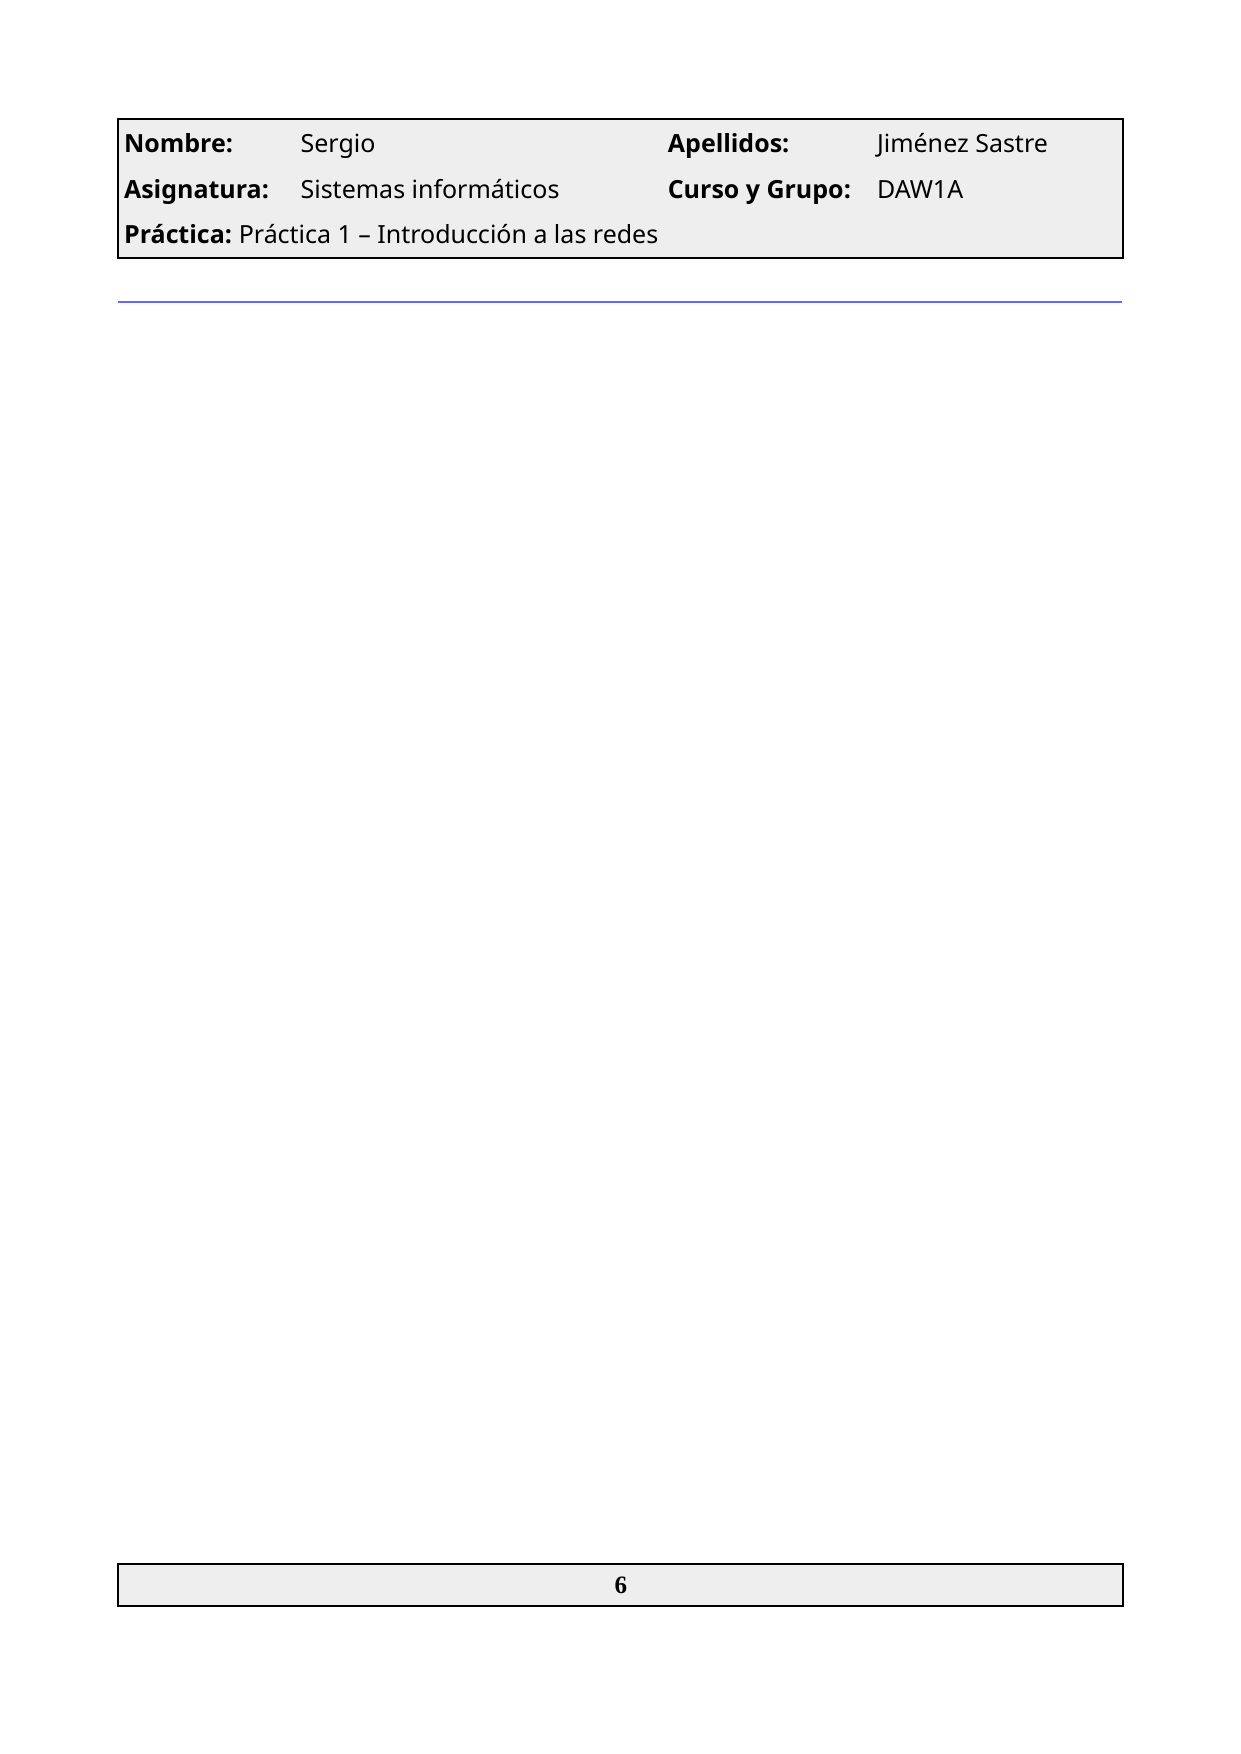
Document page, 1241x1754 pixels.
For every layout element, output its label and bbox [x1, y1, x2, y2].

table_header [118, 303, 1122, 343]
